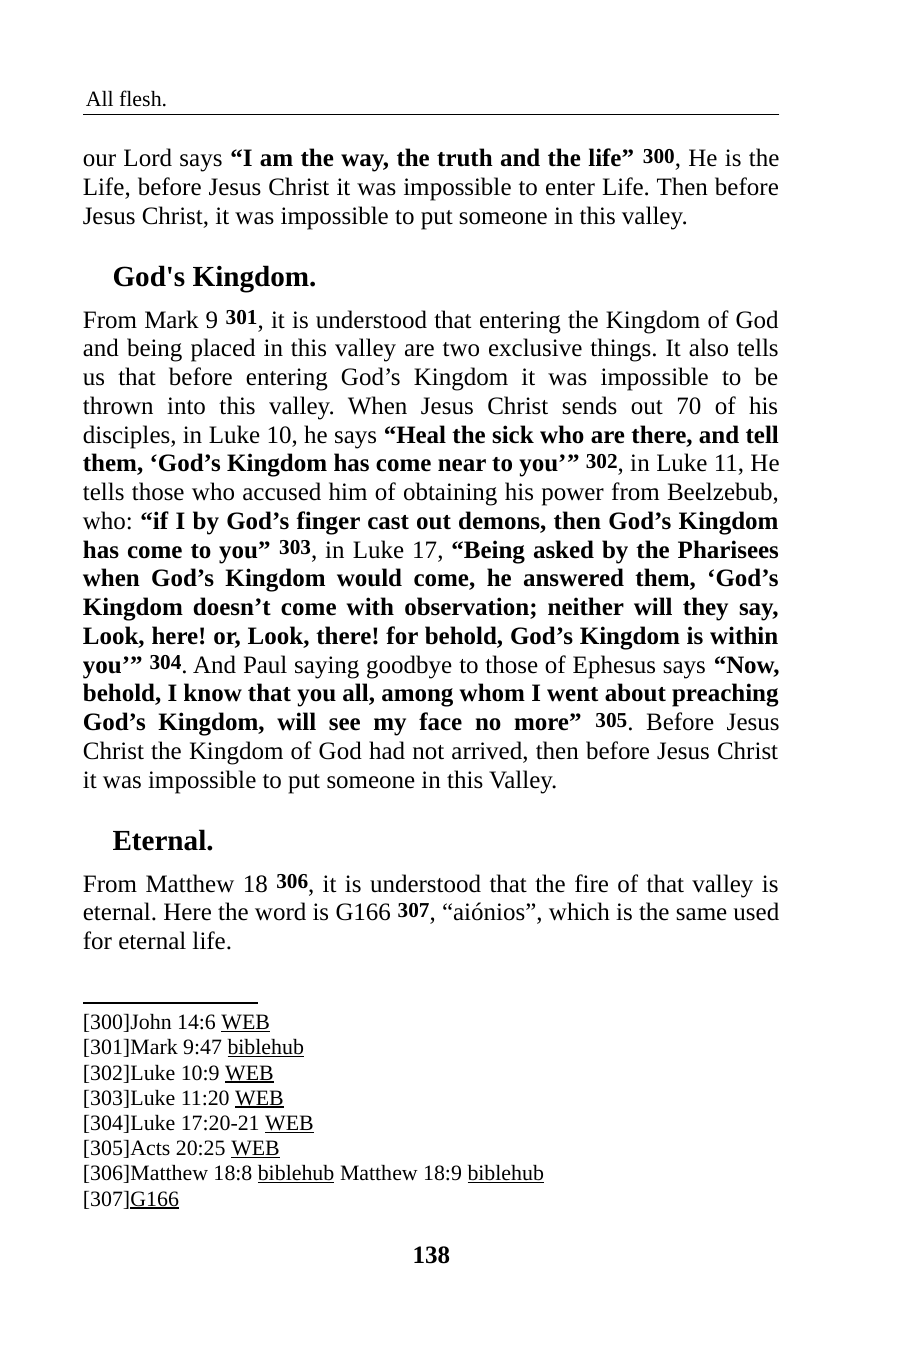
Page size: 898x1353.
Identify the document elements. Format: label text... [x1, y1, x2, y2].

subtitle Eternal. [112, 823, 779, 856]
subtitle God's Kingdom. [112, 259, 779, 292]
text Mark 9:47 biblehub [83, 1034, 779, 1059]
text G166 [83, 1186, 779, 1211]
text Acts 20:25 WEB [83, 1135, 779, 1160]
text our Lord says “I am the way, the truth and the life” , He is the Life, before Jesus Christ it was impossible to enter Life. Then before Jesus Christ, it was impossible to put someone in this valley. [83, 143, 779, 229]
text Luke 17:20-21 WEB [83, 1110, 779, 1135]
text Luke 11:20 WEB [83, 1085, 779, 1110]
text John 14:6 WEB [83, 1009, 779, 1034]
text Luke 10:9 WEB [83, 1059, 779, 1085]
text From Mark 9 , it is understood that entering the Kingdom of God and being placed in this valley are two exclusive things. It also tells us that before entering God’s Kingdom it was impossible to be thrown into this valley. When Jesus Christ sends out 70 of his disciples, in Luke 10, he says “Heal the sick who are there, and tell them, ‘God’s Kingdom has come near to you’” , in Luke 11, He tells those who accused him of obtaining his power from Beelzebub, who: “if I by God’s finger cast out demons, then God’s Kingdom has come to you” , in Luke 17, “Being asked by the Pharisees when God’s Kingdom would come, he answered them, ‘God’s Kingdom doesn’t come with observation; neither will they say, Look, here! or, Look, there! for behold, God’s Kingdom is within you’” . And Paul saying goodbye to those of Ephesus says “Now, behold, I know that you all, among whom I went about preaching God’s Kingdom, will see my face no more” . Before Jesus Christ the Kingdom of God had not arrived, then before Jesus Christ it was impossible to put someone in this Valley. [83, 305, 779, 793]
text From Matthew 18 , it is understood that the fire of that valley is eternal. Here the word is G166 , “aiónios”, which is the same used for eternal life. [83, 869, 779, 955]
text Matthew 18:8 biblehub Matthew 18:9 biblehub [83, 1160, 779, 1186]
